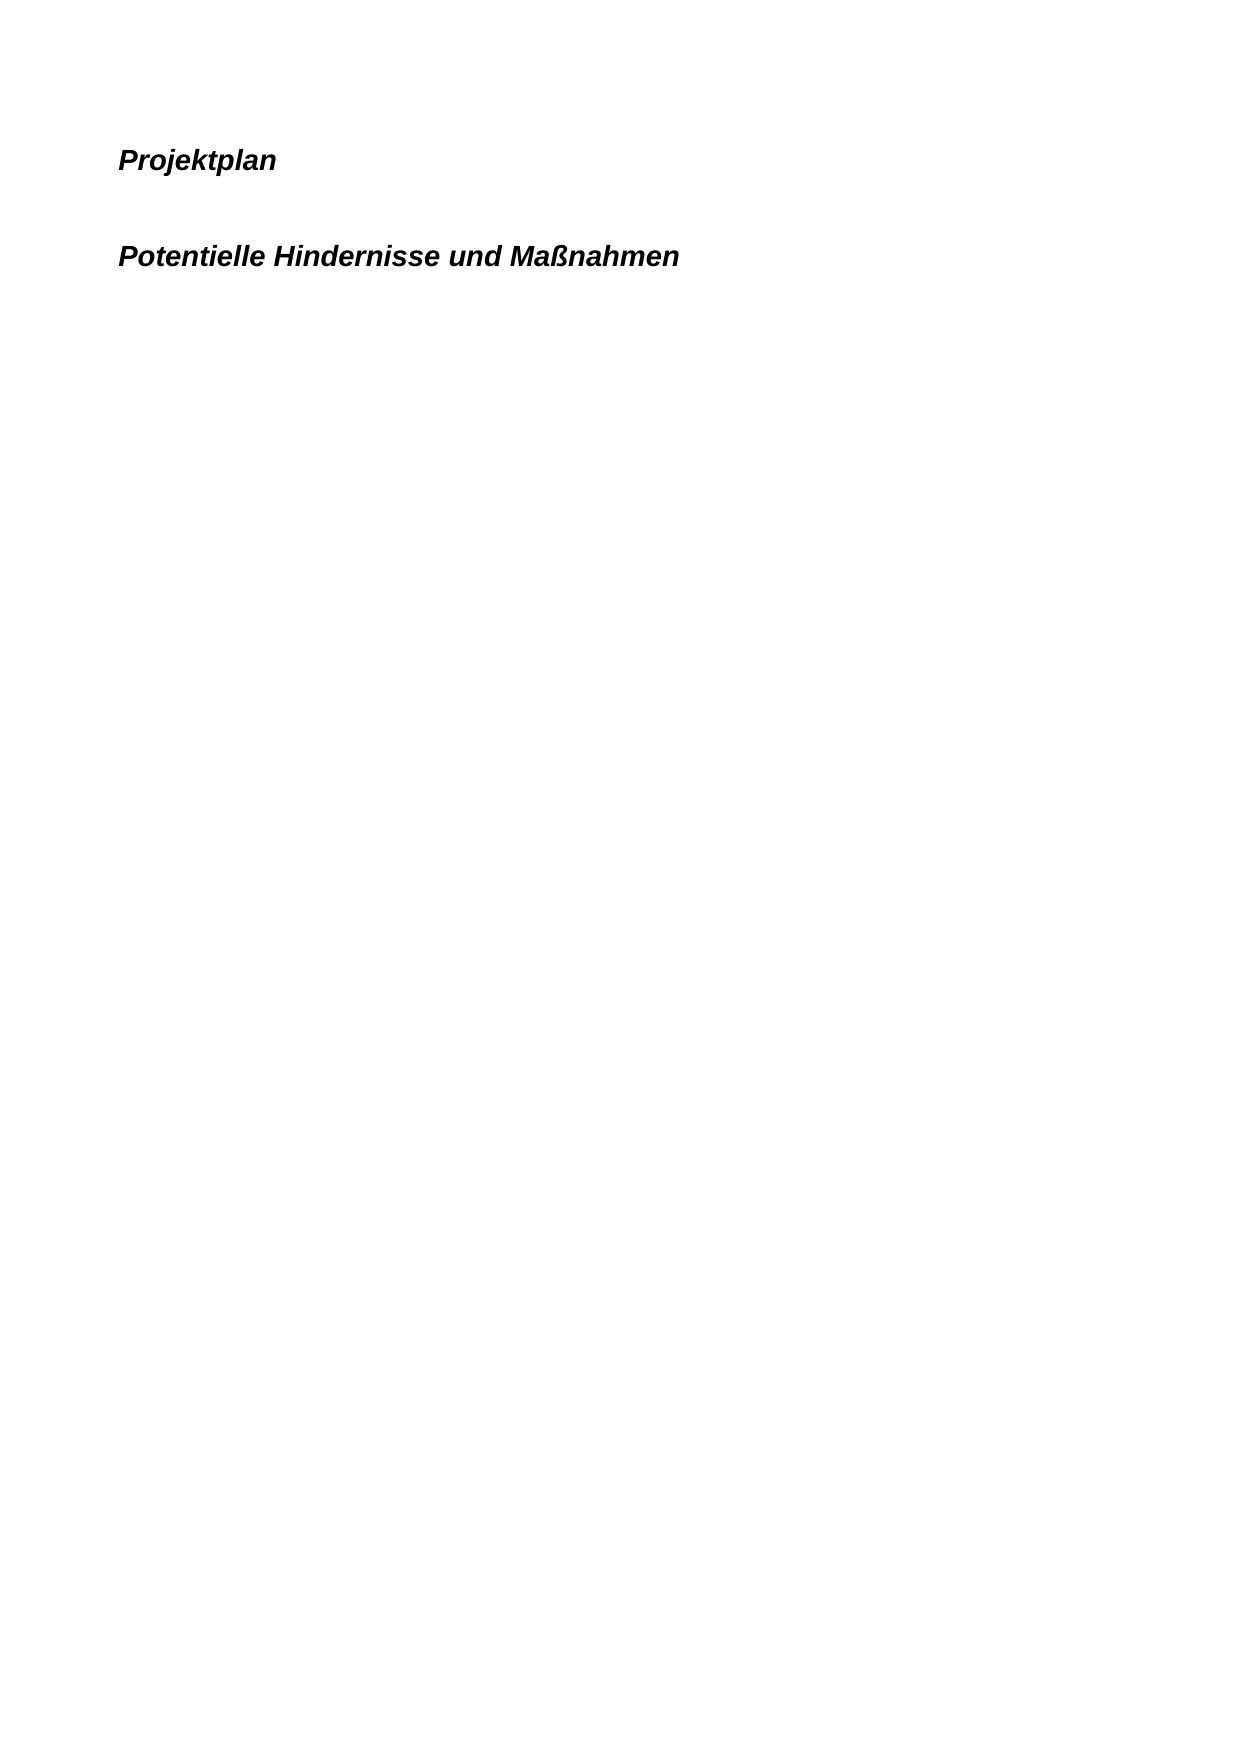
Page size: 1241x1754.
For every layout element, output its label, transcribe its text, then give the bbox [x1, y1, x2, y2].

subtitle Projektplan [118, 143, 1122, 177]
subtitle Potentielle Hindernisse und Maßnahmen [118, 239, 1122, 273]
